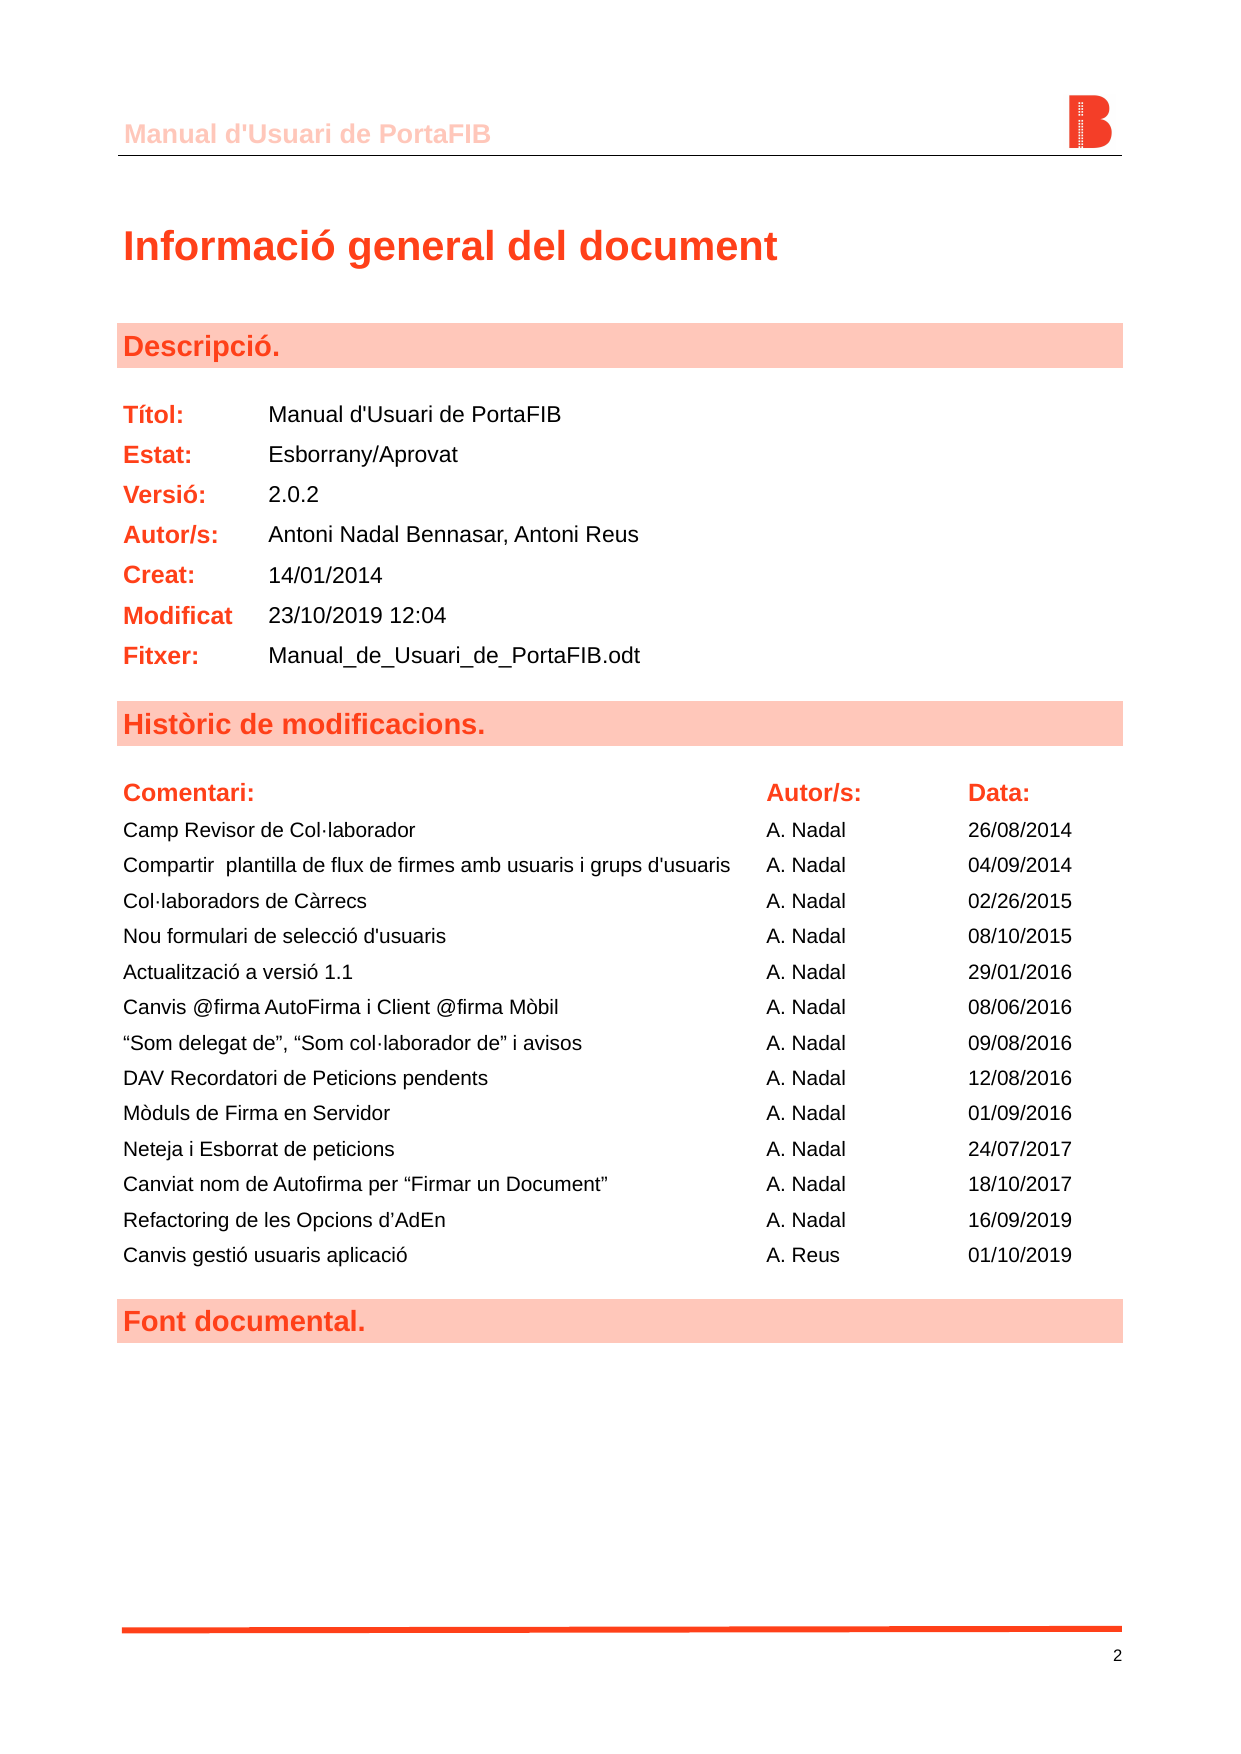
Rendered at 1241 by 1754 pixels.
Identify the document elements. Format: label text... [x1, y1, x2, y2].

table_cell 26/08/2014 [962, 812, 1123, 848]
table_header Informació general del document [117, 216, 1123, 323]
table_cell 24/07/2017 [962, 1131, 1123, 1166]
table_cell Esborrany/Aprovat [262, 434, 1123, 474]
table_cell Manual_de_Usuari_de_PortaFIB.odt [262, 635, 1123, 675]
table_cell [117, 1273, 1123, 1298]
table_cell Versió: [117, 474, 262, 514]
table_cell “Som delegat de”, “Som col·laborador de” i avisos [117, 1025, 760, 1060]
table_cell [117, 1344, 1123, 1369]
table_cell Camp Revisor de Col·laborador [117, 812, 760, 848]
table_cell A. Nadal [760, 1166, 962, 1202]
table_cell A. Nadal [760, 1025, 962, 1060]
table_cell A. Nadal [760, 1131, 962, 1166]
table_cell Font documental. [117, 1299, 1123, 1343]
table_cell 08/06/2016 [962, 989, 1123, 1025]
table_cell 23/10/2019 12:04 [262, 595, 1123, 635]
table_cell DAV Recordatori de Peticions pendents [117, 1060, 760, 1096]
table_cell [117, 1409, 1123, 1447]
table_cell [117, 746, 1123, 772]
table_cell A. Nadal [760, 989, 962, 1025]
table_cell A. Nadal [760, 848, 962, 883]
table_cell Autor/s: [117, 515, 262, 555]
table_cell 2.0.2 [262, 474, 1123, 514]
table_cell Mòduls de Firma en Servidor [117, 1096, 760, 1131]
table_cell Manual d'Usuari de PortaFIB [262, 394, 1123, 434]
table_cell Títol: [117, 394, 262, 434]
table_cell A. Nadal [760, 1060, 962, 1096]
table_cell Refactoring de les Opcions d’AdEn [117, 1202, 760, 1237]
picture [1063, 94, 1117, 150]
table_cell Data: [962, 772, 1123, 812]
table_cell 18/10/2017 [962, 1166, 1123, 1202]
table_cell Nou formulari de selecció d'usuaris [117, 919, 760, 954]
table_cell 29/01/2016 [962, 954, 1123, 989]
table_cell Fitxer: [117, 635, 262, 675]
table_cell Canvis gestió usuaris aplicació [117, 1237, 760, 1273]
table_cell Canvis @firma AutoFirma i Client @firma Mòbil [117, 989, 760, 1025]
table_cell Col·laboradors de Càrrecs [117, 883, 760, 918]
table_cell [117, 675, 1123, 701]
table_cell A. Nadal [760, 1096, 962, 1131]
table_cell A. Nadal [760, 1202, 962, 1237]
table_cell Descripció. [117, 323, 1123, 368]
table_cell 16/09/2019 [962, 1202, 1123, 1237]
table_cell A. Nadal [760, 954, 962, 989]
table_cell Comentari: [117, 772, 760, 812]
table_cell Modificat [117, 595, 262, 635]
table_cell [117, 368, 1123, 394]
table_cell A. Reus [760, 1237, 962, 1273]
table_cell A. Nadal [760, 883, 962, 918]
table_cell 04/09/2014 [962, 848, 1123, 883]
table_cell Compartir plantilla de flux de firmes amb usuaris i grups d'usuaris [117, 848, 760, 883]
table_cell Antoni Nadal Bennasar, Antoni Reus [262, 515, 1123, 555]
table_cell 14/01/2014 [262, 555, 1123, 595]
table_cell Autor/s: [760, 772, 962, 812]
table_cell 09/08/2016 [962, 1025, 1123, 1060]
table_cell Neteja i Esborrat de peticions [117, 1131, 760, 1166]
table_cell [117, 1369, 1123, 1409]
table_cell A. Nadal [760, 919, 962, 954]
table_cell Canviat nom de Autofirma per “Firmar un Document” [117, 1166, 760, 1202]
table_cell Actualització a versió 1.1 [117, 954, 760, 989]
table_cell Creat: [117, 555, 262, 595]
table_cell Històric de modificacions. [117, 701, 1123, 746]
table_cell 01/10/2019 [962, 1237, 1123, 1273]
table_cell Estat: [117, 434, 262, 474]
table_cell 12/08/2016 [962, 1060, 1123, 1096]
table_cell A. Nadal [760, 812, 962, 848]
table_cell 10/08/2015 [962, 919, 1123, 954]
table_cell 26/02/2015 [962, 883, 1123, 918]
table_cell 01/09/2016 [962, 1096, 1123, 1131]
